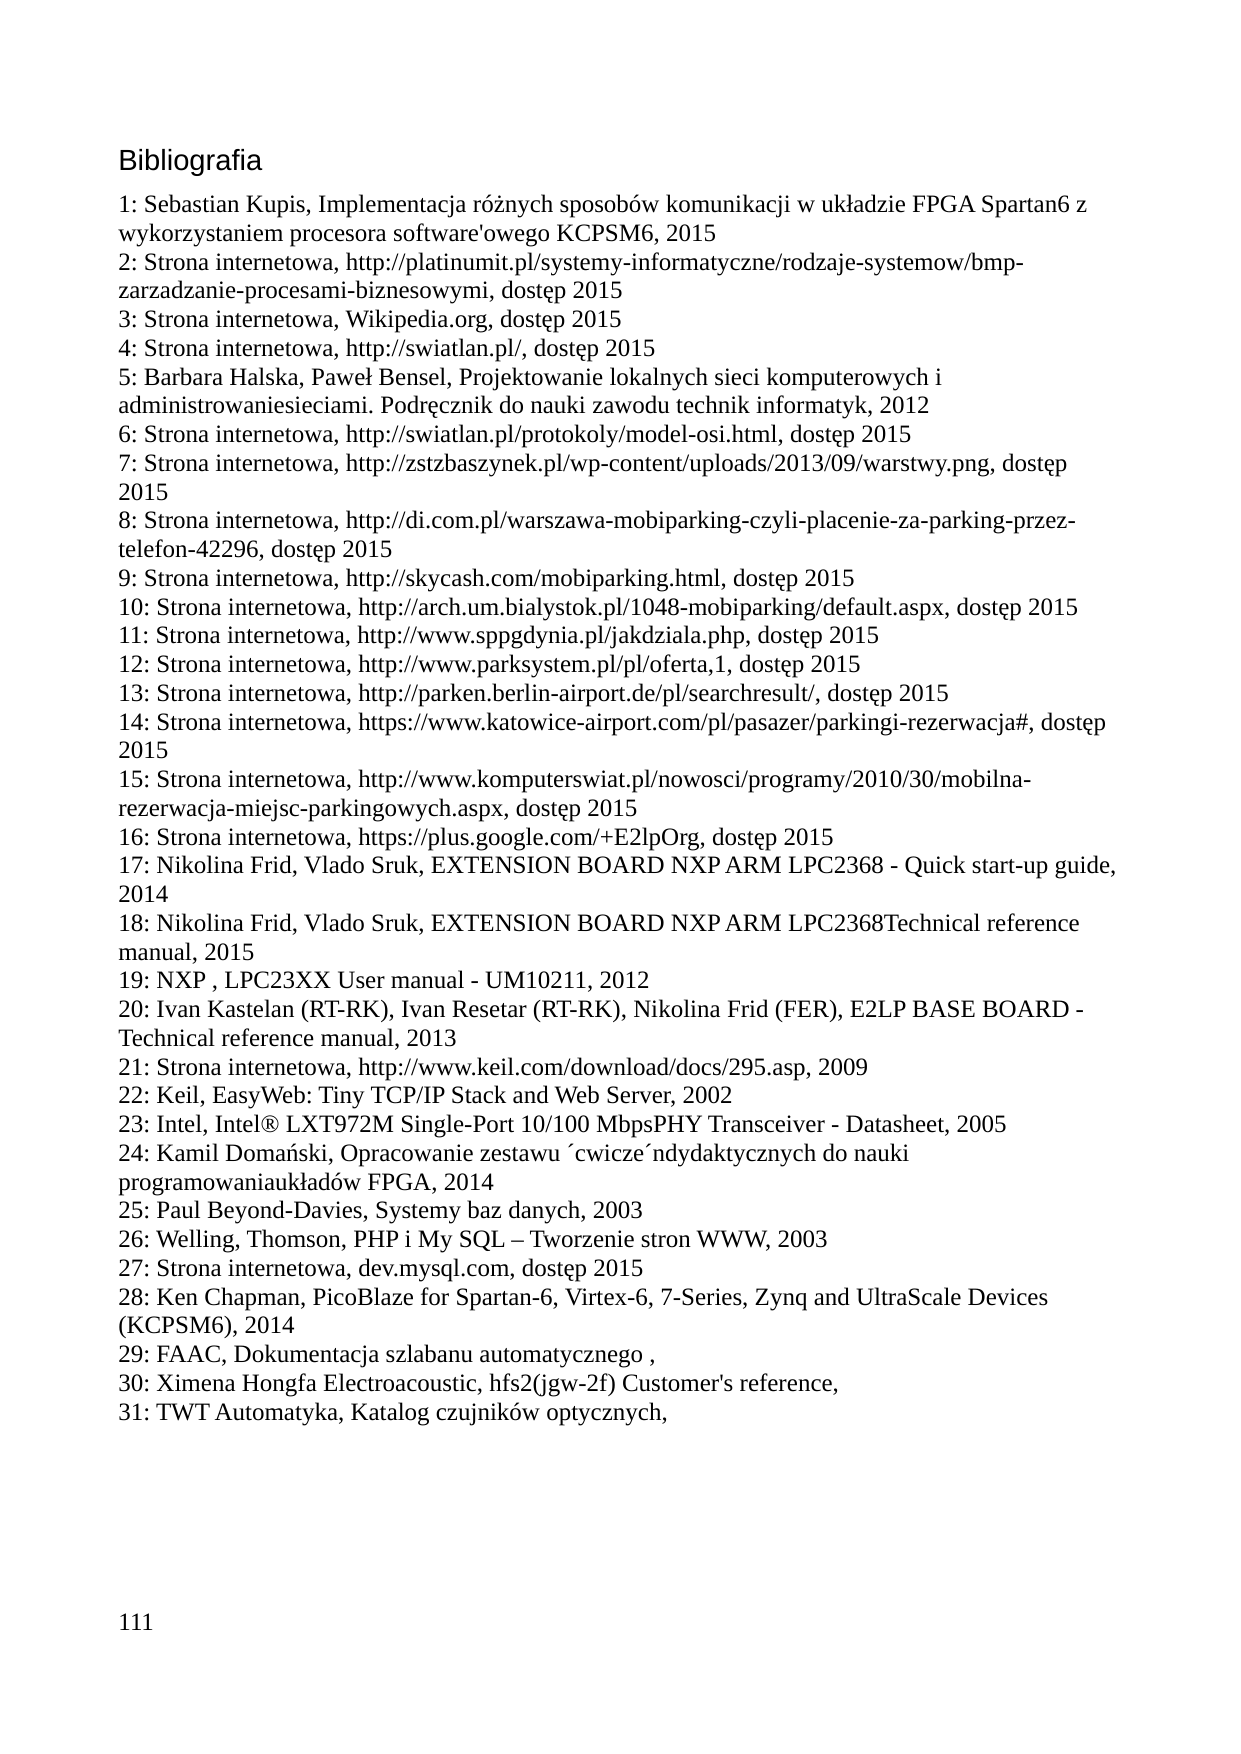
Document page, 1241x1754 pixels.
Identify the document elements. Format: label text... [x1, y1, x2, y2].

text 31: TWT Automatyka, Katalog czujników optycznych, [118, 1397, 1122, 1425]
text 22: Keil, EasyWeb: Tiny TCP/IP Stack and Web Server, 2002 [118, 1080, 1122, 1109]
text 25: Paul Beyond-Davies, Systemy baz danych, 2003 [118, 1195, 1122, 1224]
text 7: Strona internetowa, http://zstzbaszynek.pl/wp-content/uploads/2013/09/warstwy.png, dostęp 2015 [118, 448, 1122, 505]
text 17: Nikolina Frid, Vlado Sruk, EXTENSION BOARD NXP ARM LPC2368 - Quick start-up guide, 2014 [118, 850, 1122, 908]
text 13: Strona internetowa, http://parken.berlin-airport.de/pl/searchresult/, dostęp 2015 [118, 678, 1122, 707]
text 23: Intel, Intel® LXT972M Single-Port 10/100 MbpsPHY Transceiver - Datasheet, 2005 [118, 1109, 1122, 1138]
text 14: Strona internetowa, https://www.katowice-airport.com/pl/pasazer/parkingi-rezerwacja#, dostęp 2015 [118, 707, 1122, 764]
text 18: Nikolina Frid, Vlado Sruk, EXTENSION BOARD NXP ARM LPC2368Technical reference manual, 2015 [118, 908, 1122, 965]
text 3: Strona internetowa, Wikipedia.org, dostęp 2015 [118, 304, 1122, 333]
text 4: Strona internetowa, http://swiatlan.pl/, dostęp 2015 [118, 333, 1122, 362]
text 16: Strona internetowa, https://plus.google.com/+E2lpOrg, dostęp 2015 [118, 822, 1122, 850]
text 11: Strona internetowa, http://www.sppgdynia.pl/jakdziala.php, dostęp 2015 [118, 620, 1122, 649]
text 15: Strona internetowa, http://www.komputerswiat.pl/nowosci/programy/2010/30/mobilna-rezerwacja-miejsc-parkingowych.aspx, dostęp 2015 [118, 764, 1122, 822]
text 26: Welling, Thomson, PHP i My SQL – Tworzenie stron WWW, 2003 [118, 1224, 1122, 1253]
text 8: Strona internetowa, http://di.com.pl/warszawa-mobiparking-czyli-placenie-za-parking-przez-telefon-42296, dostęp 2015 [118, 505, 1122, 563]
text 28: Ken Chapman, PicoBlaze for Spartan-6, Virtex-6, 7-Series, Zynq and UltraScale Devices (KCPSM6), 2014 [118, 1282, 1122, 1339]
text 2: Strona internetowa, http://platinumit.pl/systemy-informatyczne/rodzaje-systemow/bmp-zarzadzanie-procesami-biznesowymi, dostęp 2015 [118, 247, 1122, 304]
text 20: Ivan Kastelan (RT-RK), Ivan Resetar (RT-RK), Nikolina Frid (FER), E2LP BASE BOARD - Technical reference manual, 2013 [118, 994, 1122, 1052]
text 21: Strona internetowa, http://www.keil.com/download/docs/295.asp, 2009 [118, 1052, 1122, 1080]
text 19: NXP , LPC23XX User manual - UM10211, 2012 [118, 965, 1122, 994]
text 6: Strona internetowa, http://swiatlan.pl/protokoly/model-osi.html, dostęp 2015 [118, 419, 1122, 448]
text 1: Sebastian Kupis, Implementacja różnych sposobów komunikacji w układzie FPGA Spartan6 z wykorzystaniem procesora software'owego KCPSM6, 2015 [118, 189, 1122, 247]
text 24: Kamil Domański, Opracowanie zestawu ´cwicze´ndydaktycznych do nauki programowaniaukładów FPGA, 2014 [118, 1138, 1122, 1195]
text 10: Strona internetowa, http://arch.um.bialystok.pl/1048-mobiparking/default.aspx, dostęp 2015 [118, 592, 1122, 620]
text 12: Strona internetowa, http://www.parksystem.pl/pl/oferta,1, dostęp 2015 [118, 649, 1122, 678]
text 27: Strona internetowa, dev.mysql.com, dostęp 2015 [118, 1253, 1122, 1282]
text 9: Strona internetowa, http://skycash.com/mobiparking.html, dostęp 2015 [118, 563, 1122, 592]
text 29: FAAC, Dokumentacja szlabanu automatycznego , [118, 1339, 1122, 1368]
text 30: Ximena Hongfa Electroacoustic, hfs2(jgw-2f) Customer's reference, [118, 1368, 1122, 1397]
text 5: Barbara Halska, Paweł Bensel, Projektowanie lokalnych sieci komputerowych i administrowaniesieciami. Podręcznik do nauki zawodu technik informatyk, 2012 [118, 362, 1122, 419]
subtitle Bibliografia [118, 143, 1122, 177]
